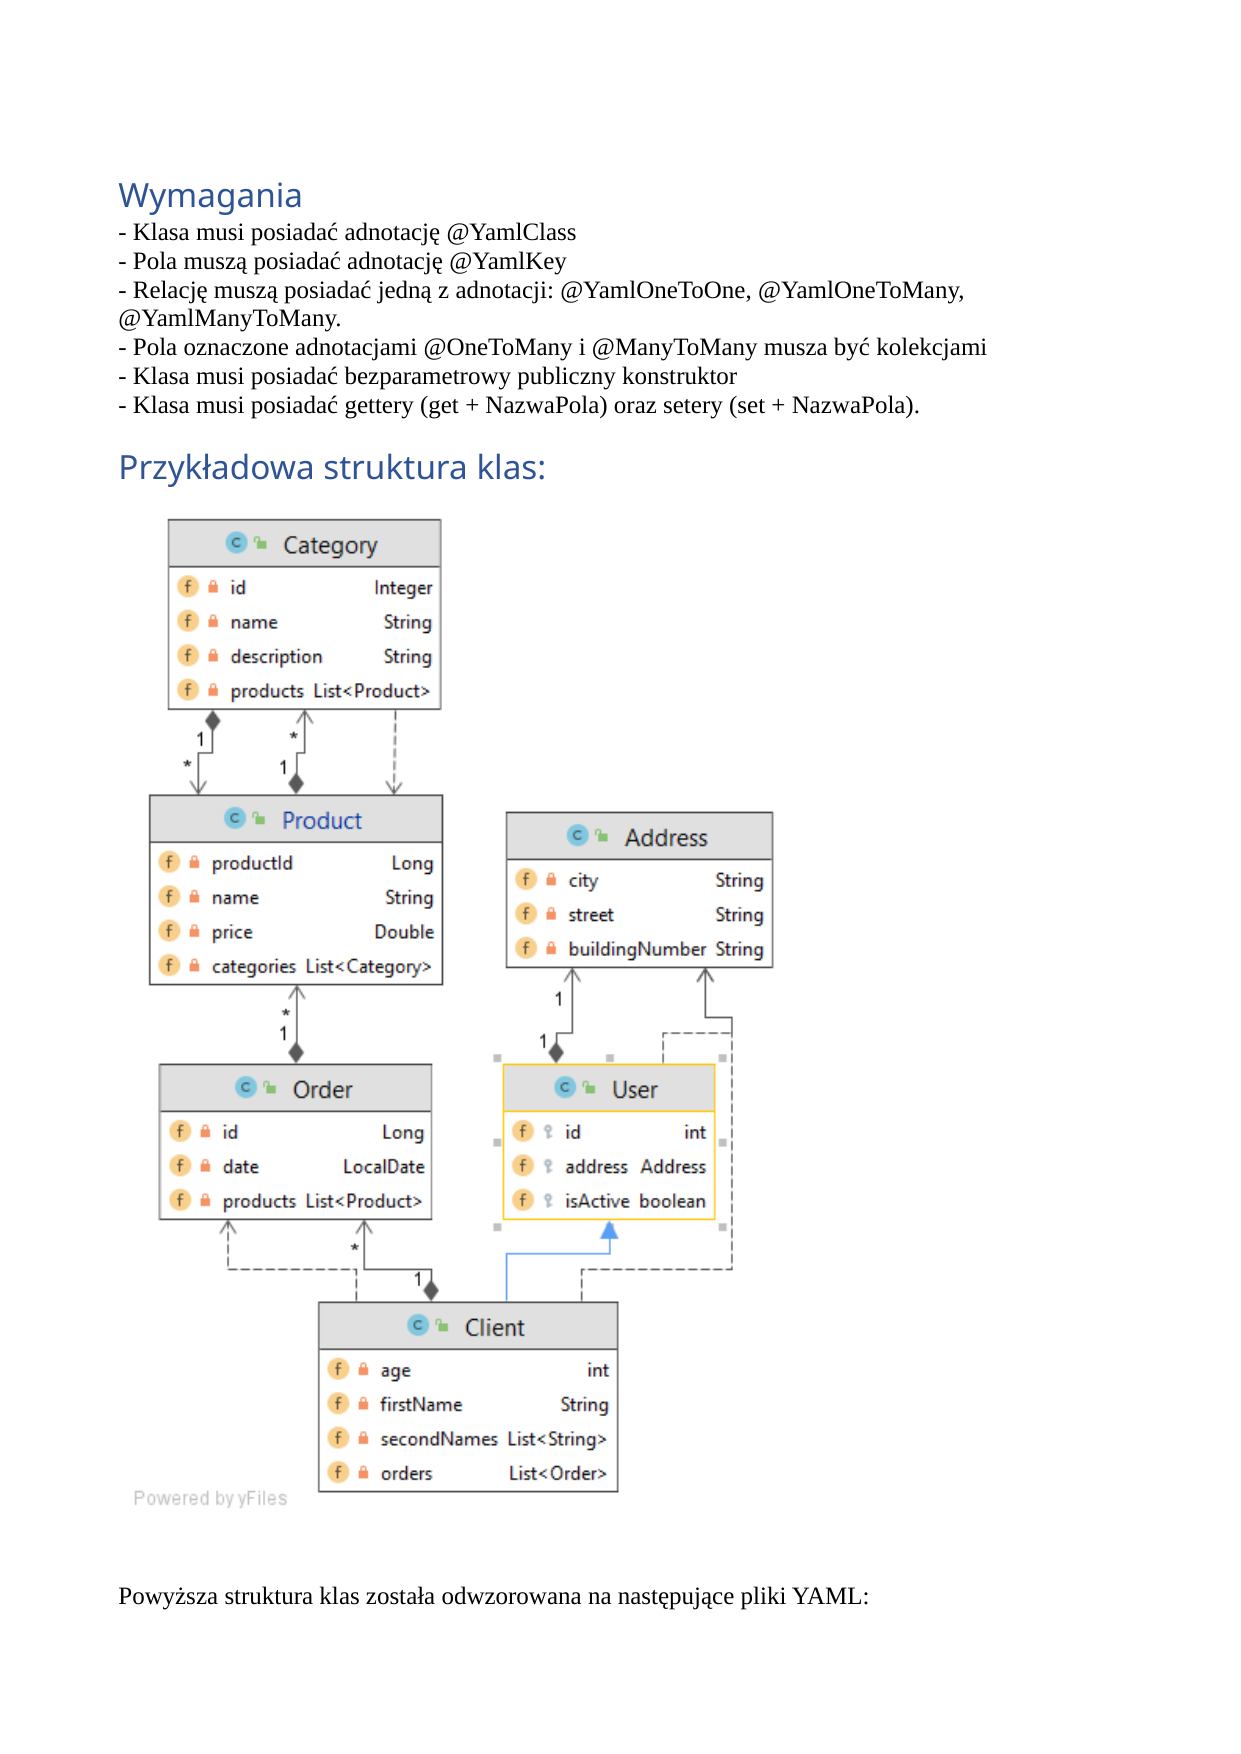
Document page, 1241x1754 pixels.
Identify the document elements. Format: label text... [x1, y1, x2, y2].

text - Pola oznaczone adnotacjami @OneToMany i @ManyToMany musza być kolekcjami [118, 332, 1122, 361]
text - Klasa musi posiadać gettery (get + NazwaPola) oraz setery (set + NazwaPola). [118, 390, 1122, 418]
text - Klasa musi posiadać adnotację @YamlClass [118, 217, 1122, 246]
text Powyższa struktura klas została odwzorowana na następujące pliki YAML: [118, 1581, 1122, 1609]
subtitle Przykładowa struktura klas: [118, 443, 1122, 489]
text - Pola muszą posiadać adnotację @YamlKey [118, 246, 1122, 275]
text - Relację muszą posiadać jedną z adnotacji: @YamlOneToOne, @YamlOneToMany, @YamlManyToMany. [118, 275, 1122, 332]
subtitle Wymagania [118, 172, 1122, 217]
text - Klasa musi posiadać bezparametrowy publiczny konstruktor [118, 361, 1122, 390]
